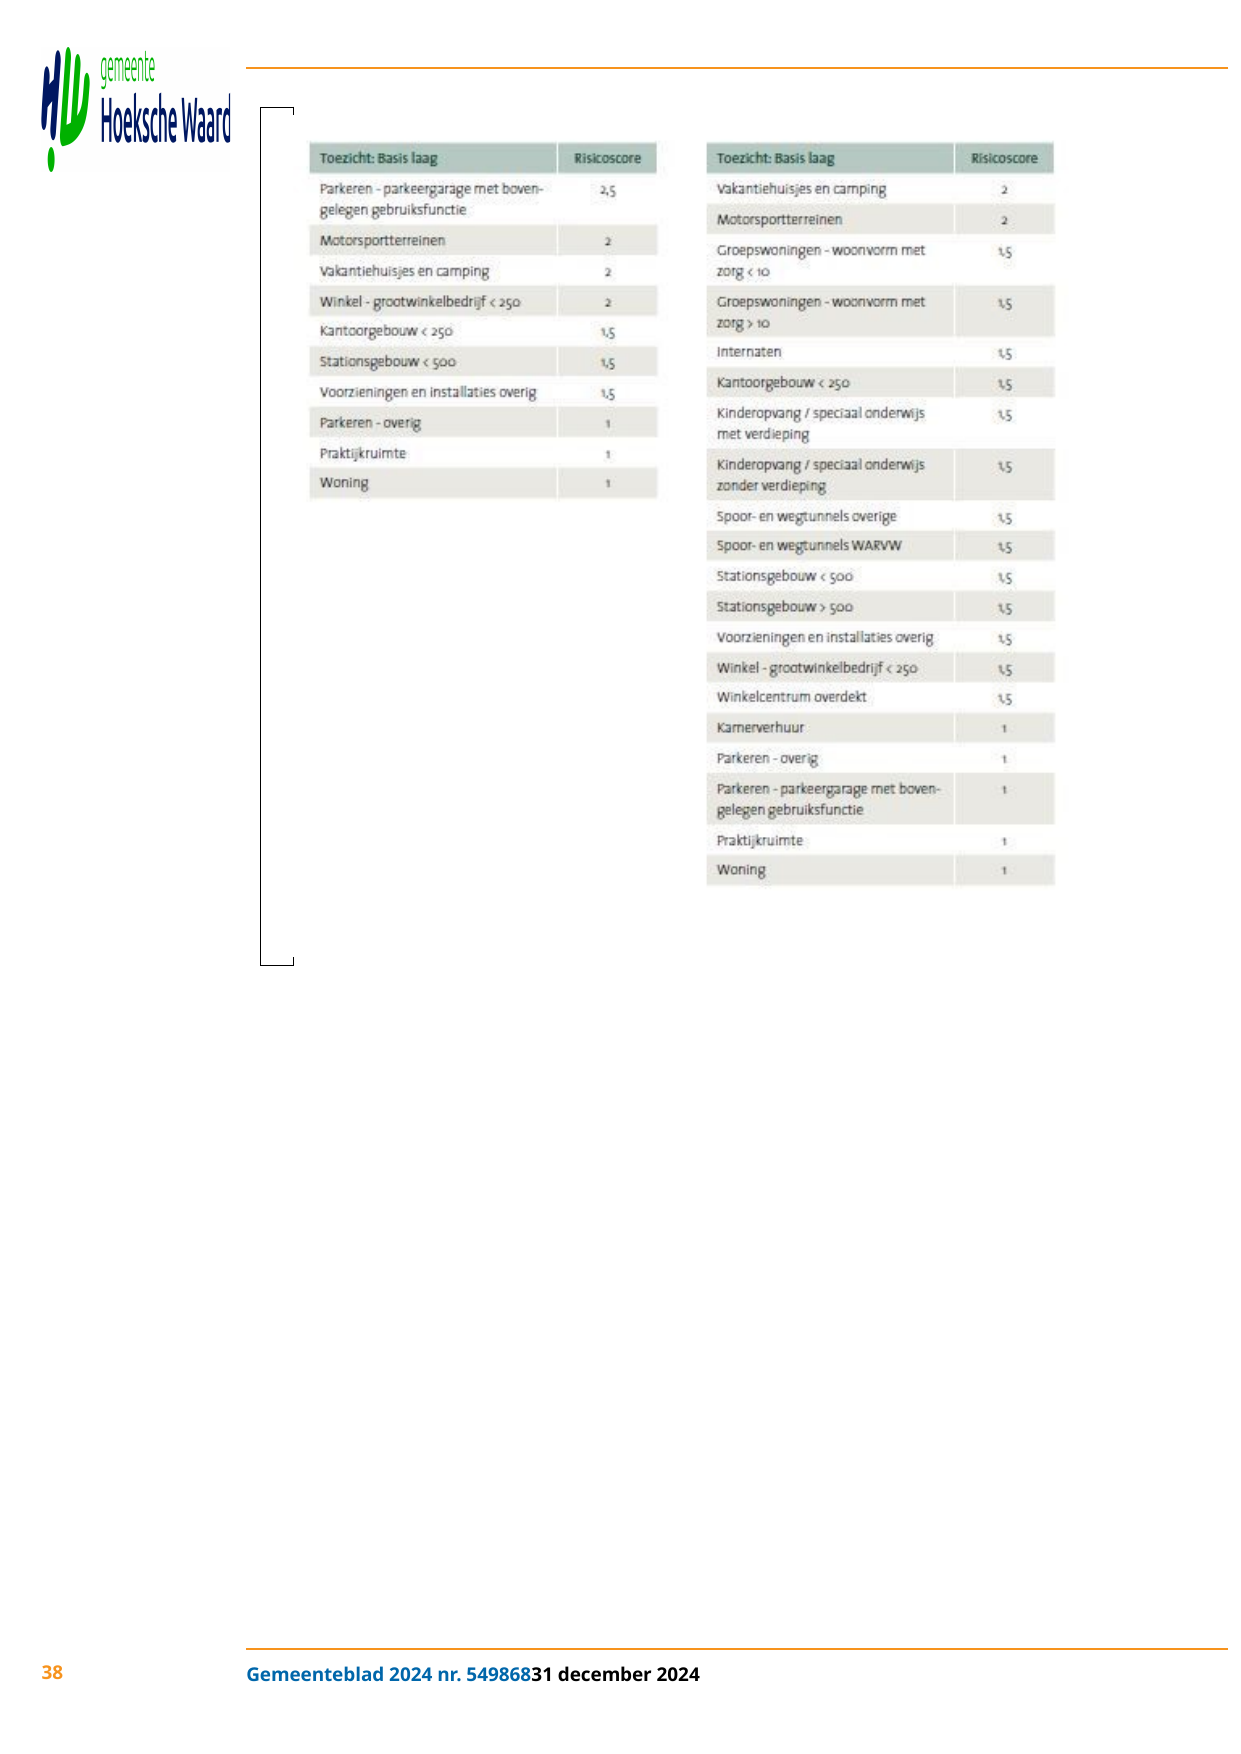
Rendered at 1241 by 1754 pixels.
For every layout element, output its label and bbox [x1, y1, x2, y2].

picture [268, 115, 1095, 957]
picture [41, 47, 231, 172]
